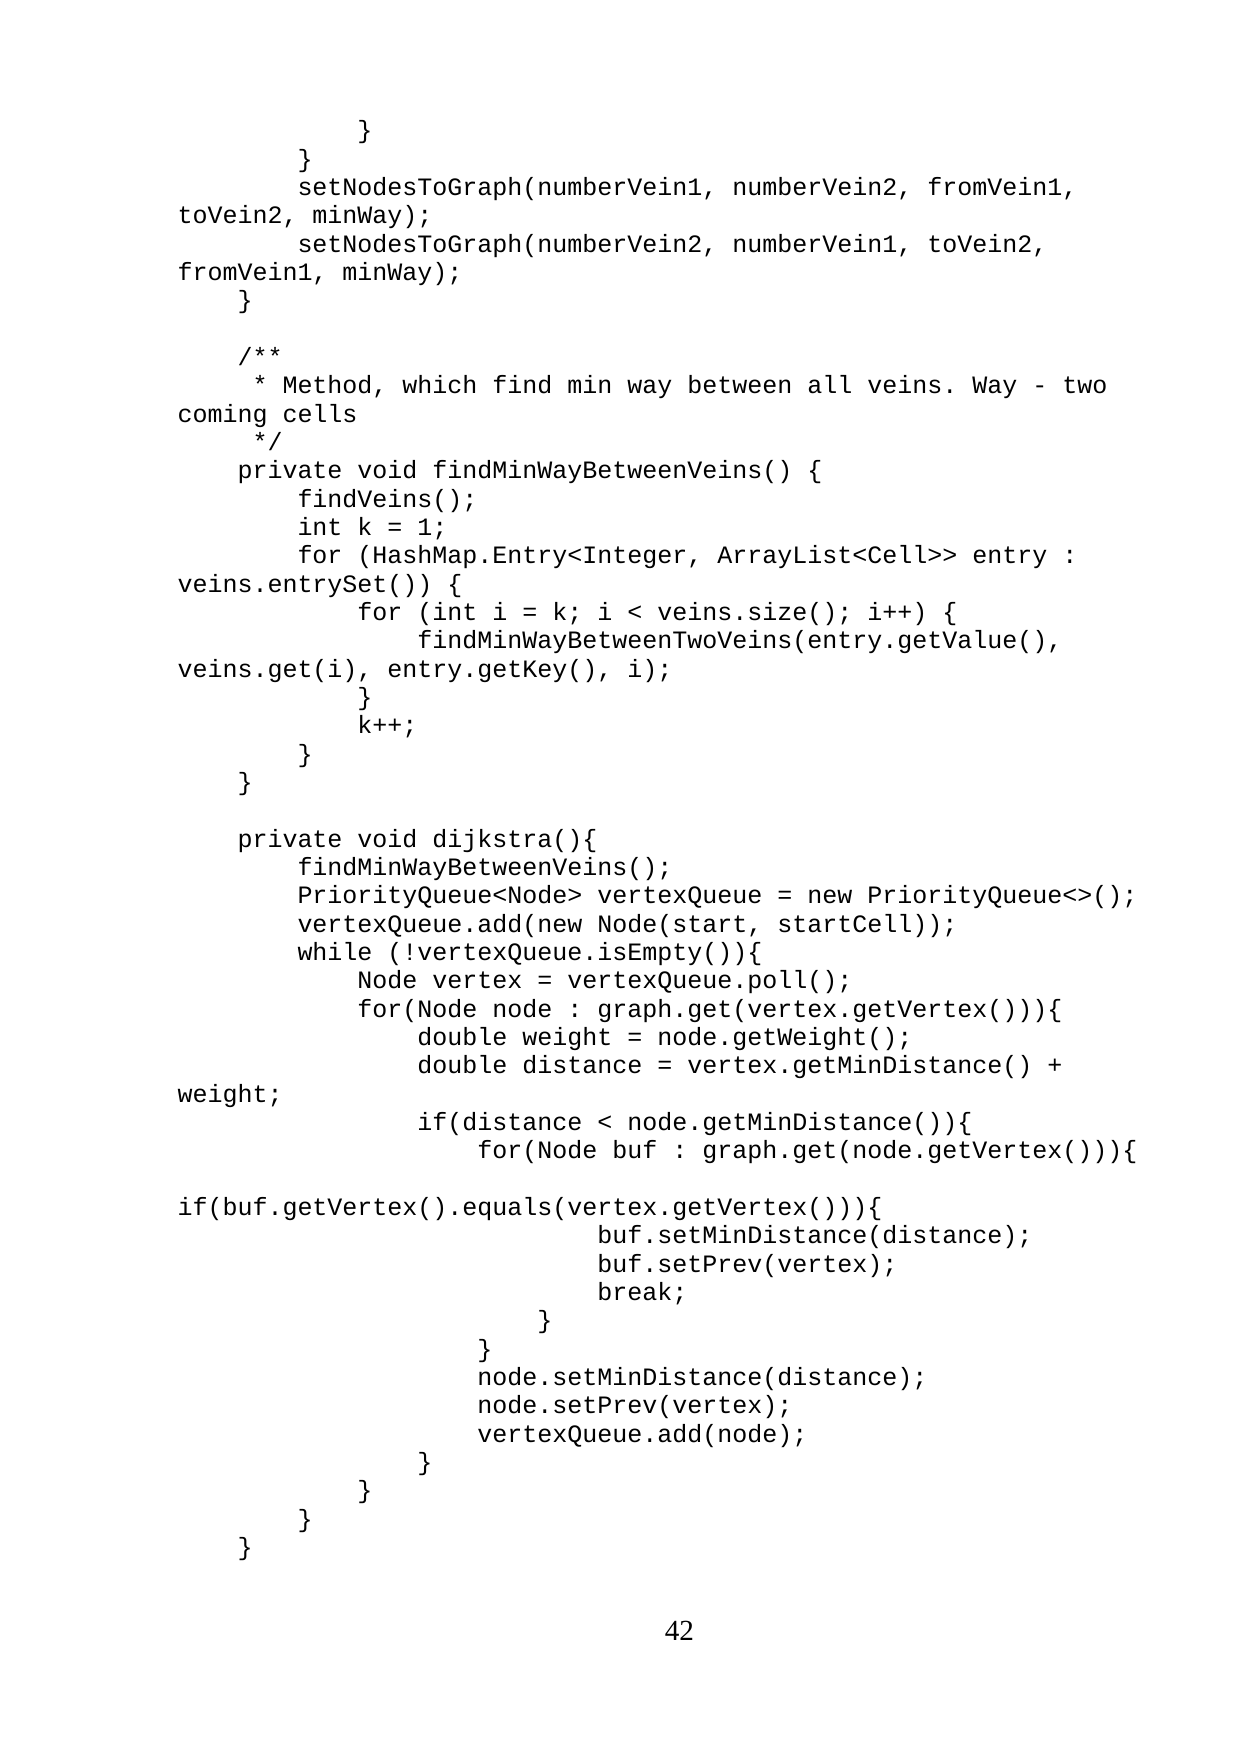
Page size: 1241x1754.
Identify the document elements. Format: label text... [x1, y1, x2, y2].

text if(buf.getVertex().equals(vertex.getVertex())){ [177, 1166, 1181, 1223]
text } [177, 1336, 1181, 1365]
text node.setPrev(vertex); [177, 1393, 1181, 1421]
text for (int i = k; i < veins.size(); i++) { [177, 600, 1181, 628]
text if(distance < node.getMinDistance()){ [177, 1110, 1181, 1138]
text int k = 1; [177, 515, 1181, 543]
text for(Node buf : graph.get(node.getVertex())){ [177, 1138, 1181, 1166]
text setNodesToGraph(numberVein2, numberVein1, toVein2, fromVein1, minWay); [177, 231, 1181, 288]
text findMinWayBetweenVeins(); [177, 855, 1181, 883]
text private void findMinWayBetweenVeins() { [177, 458, 1181, 486]
text findMinWayBetweenTwoVeins(entry.getValue(), veins.get(i), entry.getKey(), i); [177, 628, 1181, 685]
text } [177, 1308, 1181, 1336]
text } [177, 118, 1181, 146]
text } [177, 288, 1181, 316]
text setNodesToGraph(numberVein1, numberVein2, fromVein1, toVein2, minWay); [177, 175, 1181, 231]
text buf.setMinDistance(distance); [177, 1223, 1181, 1251]
text vertexQueue.add(node); [177, 1421, 1181, 1450]
text PriorityQueue<Node> vertexQueue = new PriorityQueue<>(); [177, 883, 1181, 911]
text } [177, 146, 1181, 175]
text } [177, 1478, 1181, 1506]
text } [177, 770, 1181, 798]
text findVeins(); [177, 486, 1181, 515]
text } [177, 1506, 1181, 1535]
text vertexQueue.add(new Node(start, startCell)); [177, 911, 1181, 940]
text } [177, 1535, 1181, 1563]
text node.setMinDistance(distance); [177, 1365, 1181, 1393]
text break; [177, 1280, 1181, 1308]
text for (HashMap.Entry<Integer, ArrayList<Cell>> entry : veins.entrySet()) { [177, 543, 1181, 600]
text Node vertex = vertexQueue.poll(); [177, 968, 1181, 996]
text double distance = vertex.getMinDistance() + weight; [177, 1053, 1181, 1110]
text /** [177, 345, 1181, 373]
text * Method, which find min way between all veins. Way - two coming cells [177, 373, 1181, 430]
text double weight = node.getWeight(); [177, 1025, 1181, 1053]
text } [177, 685, 1181, 713]
text buf.setPrev(vertex); [177, 1251, 1181, 1280]
text private void dijkstra(){ [177, 826, 1181, 855]
text */ [177, 430, 1181, 458]
text for(Node node : graph.get(vertex.getVertex())){ [177, 996, 1181, 1025]
text k++; [177, 713, 1181, 741]
text } [177, 741, 1181, 770]
text } [177, 1450, 1181, 1478]
text while (!vertexQueue.isEmpty()){ [177, 940, 1181, 968]
